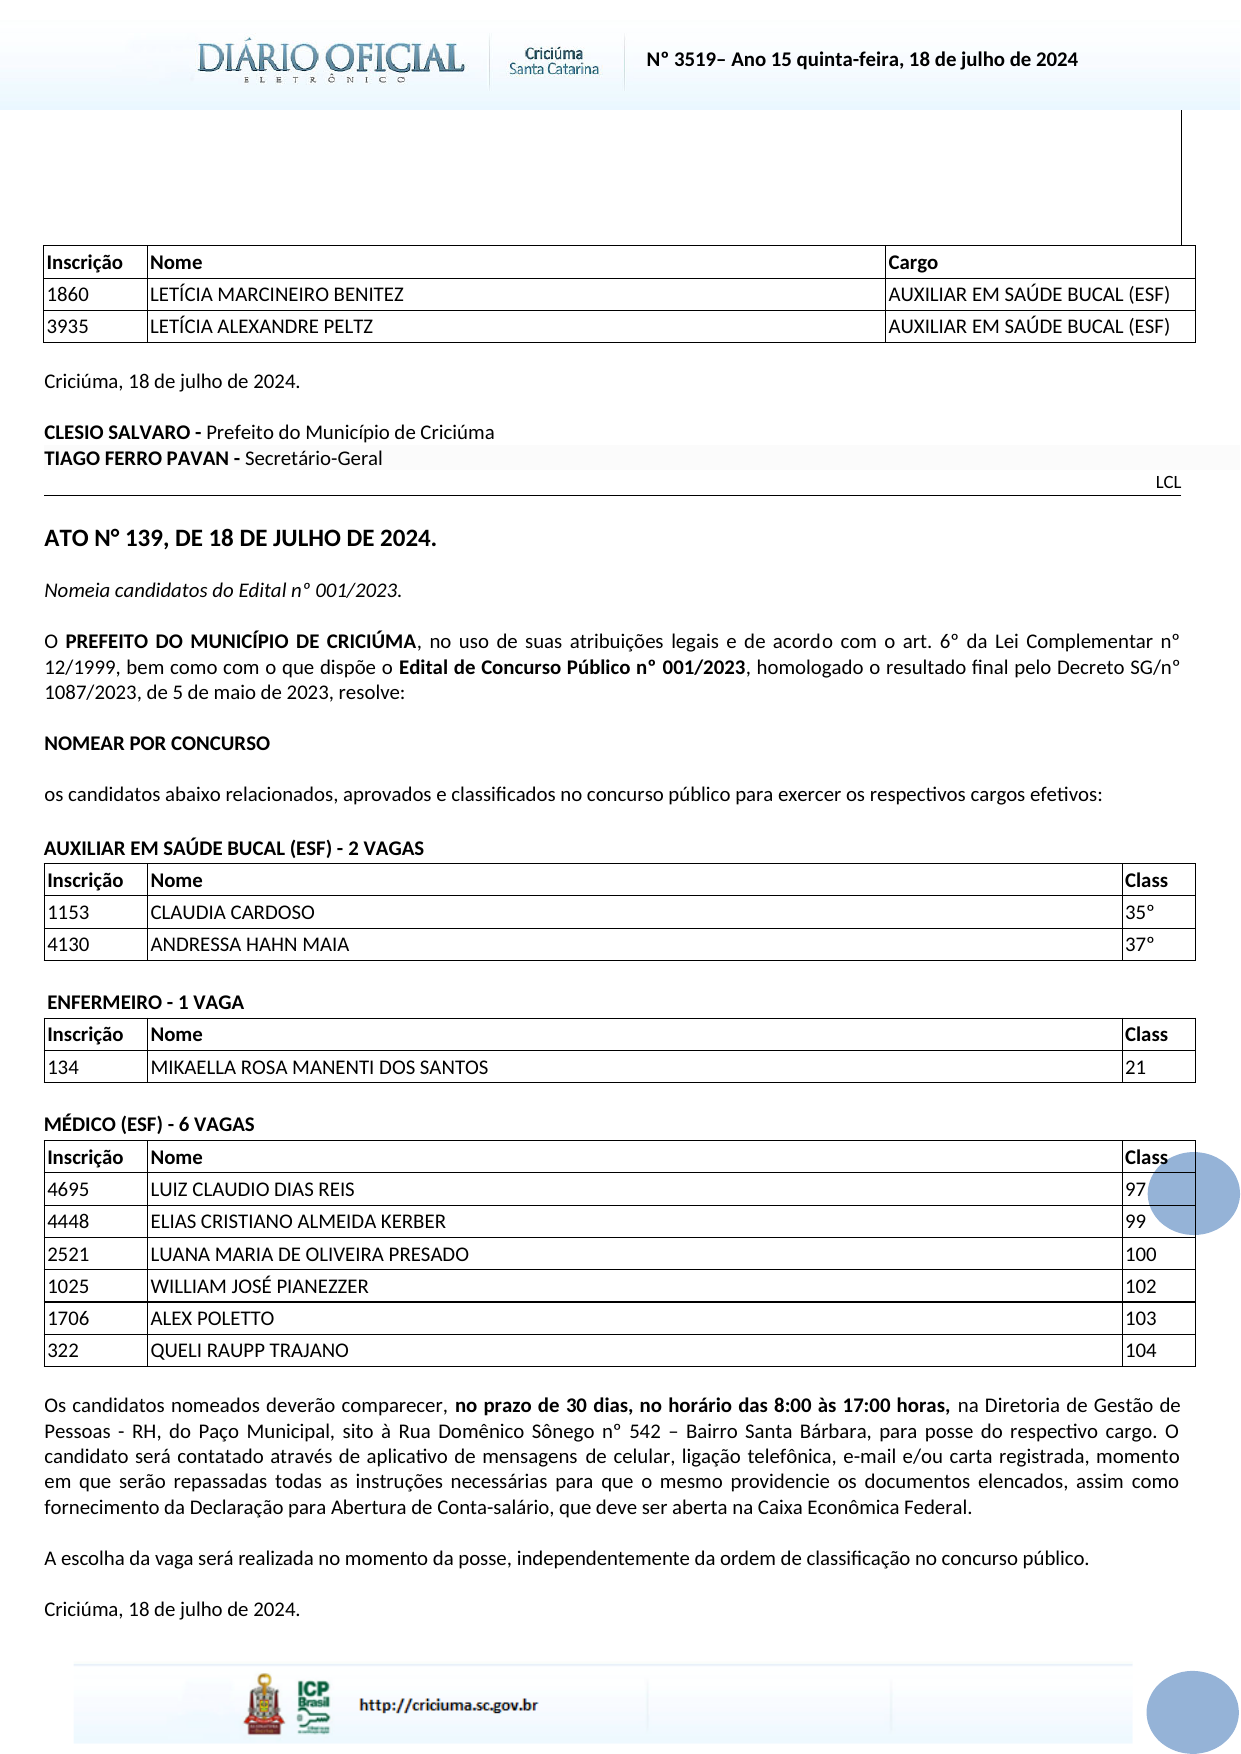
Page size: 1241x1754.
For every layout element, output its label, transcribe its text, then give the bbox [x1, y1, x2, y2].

table_cell 3935 [44, 311, 147, 342]
table_cell 99 [1123, 1206, 1195, 1237]
table_cell Class [1123, 1141, 1195, 1172]
table_cell AUXILIAR EM SAÚDE BUCAL (ESF) [886, 279, 1195, 310]
table_cell LUANA MARIA DE OLIVEIRA PRESADO [148, 1238, 1122, 1269]
table_cell Class [1123, 1019, 1195, 1050]
text CLESIO SALVARO - Prefeito do Município de Criciúma [44, 419, 1240, 445]
text Os candidatos nomeados deverão comparecer, no prazo de 30 dias, no horário das 8:00 às 17:00 horas, na Diretoria de Gestão de Pessoas - RH, do Paço Municipal, sito à Rua Domênico Sônego nº 542 – Bairro Santa Bárbara, para posse do respectivo cargo. O candidato será contatado através de aplicativo de mensagens de celular, ligação telefônica, e-mail e/ou carta registrada, momento em que serão repassadas todas as instruções necessárias para que o mesmo providencie os documentos elencados, assim como fornecimento da Declaração para Abertura de Conta-salário, que deve ser aberta na Caixa Econômica Federal. [44, 1392, 1181, 1519]
table_cell 4448 [45, 1206, 147, 1237]
table_header ENFERMEIRO - 1 VAGA [44, 986, 1122, 1018]
table_cell 1025 [45, 1270, 147, 1301]
table_cell ANDRESSA HAHN MAIA [148, 929, 1122, 960]
table_cell Class [1123, 864, 1195, 895]
table_cell ELIAS CRISTIANO ALMEIDA KERBER [148, 1206, 1122, 1237]
table_cell Inscrição [45, 1141, 147, 1172]
table_cell Inscrição [45, 1019, 147, 1050]
text ATO N° 139, DE 18 DE JULHO DE 2024. [44, 522, 1166, 552]
table_header [1122, 986, 1196, 1018]
table_cell 37º [1123, 929, 1195, 960]
table_cell 103 [1123, 1303, 1195, 1334]
table_header MÉDICO (ESF) - 6 VAGAS [44, 1109, 1122, 1140]
table_cell CLAUDIA CARDOSO [148, 896, 1122, 928]
table_cell Nome [148, 1019, 1122, 1050]
table_cell AUXILIAR EM SAÚDE BUCAL (ESF) [886, 311, 1195, 342]
table_cell 1860 [44, 279, 147, 310]
table_cell 102 [1123, 1270, 1195, 1301]
table_cell 134 [45, 1051, 147, 1082]
text os candidatos abaixo relacionados, aprovados e classificados no concurso público para exercer os respectivos cargos efetivos: [44, 781, 1181, 806]
table_cell 1153 [45, 896, 147, 928]
table_cell 4130 [45, 929, 147, 960]
table_cell Nome [148, 1141, 1122, 1172]
table_cell 2521 [45, 1238, 147, 1269]
text LCL [44, 470, 1181, 495]
table_cell QUELI RAUPP TRAJANO [148, 1335, 1122, 1366]
text A escolha da vaga será realizada no momento da posse, independentemente da ordem de classificação no concurso público. [44, 1545, 1181, 1570]
table_header AUXILIAR EM SAÚDE BUCAL (ESF) - 2 VAGAS [44, 832, 1122, 863]
table_cell LETÍCIA ALEXANDRE PELTZ [148, 311, 885, 342]
table_cell 35º [1123, 896, 1195, 928]
table_cell 104 [1123, 1335, 1195, 1366]
text NOMEAR POR CONCURSO [44, 730, 1181, 756]
table_cell Inscrição [45, 864, 147, 895]
table_cell 322 [45, 1335, 147, 1366]
table_cell 1706 [45, 1303, 147, 1334]
table_header Cargo [886, 246, 1195, 277]
table_cell WILLIAM JOSÉ PIANEZZER [148, 1270, 1122, 1301]
text Criciúma, 18 de julho de 2024. [44, 1596, 1181, 1621]
table_cell 21 [1123, 1051, 1195, 1082]
table_cell Nome [148, 864, 1122, 895]
table_header [1122, 1109, 1196, 1140]
table_cell 100 [1123, 1238, 1195, 1269]
table_cell 97 [1123, 1173, 1153, 1204]
table_cell LETÍCIA MARCINEIRO BENITEZ [148, 279, 885, 310]
text Criciúma, 18 de julho de 2024. [44, 368, 1196, 394]
table_header Inscrição [44, 246, 147, 277]
text O PREFEITO DO MUNICÍPIO DE CRICIÚMA, no uso de suas atribuições legais e de acordo com o art. 6º da Lei Complementar nº 12/1999, bem como com o que dispõe o Edital de Concurso Público nº 001/2023, homologado o resultado final pelo Decreto SG/nº 1087/2023, de 5 de maio de 2023, resolve: [44, 628, 1181, 705]
table_cell MIKAELLA ROSA MANENTI DOS SANTOS [148, 1051, 1122, 1082]
table_header Nome [148, 246, 885, 277]
text Nomeia candidatos do Edital nº 001/2023. [44, 578, 1181, 603]
table_cell 4695 [45, 1173, 147, 1204]
table_header [1122, 832, 1196, 863]
table_cell LUIZ CLAUDIO DIAS REIS [148, 1173, 1122, 1204]
table_cell ALEX POLETTO [148, 1303, 1122, 1334]
text TIAGO FERRO PAVAN - Secretário-Geral [44, 445, 1240, 470]
